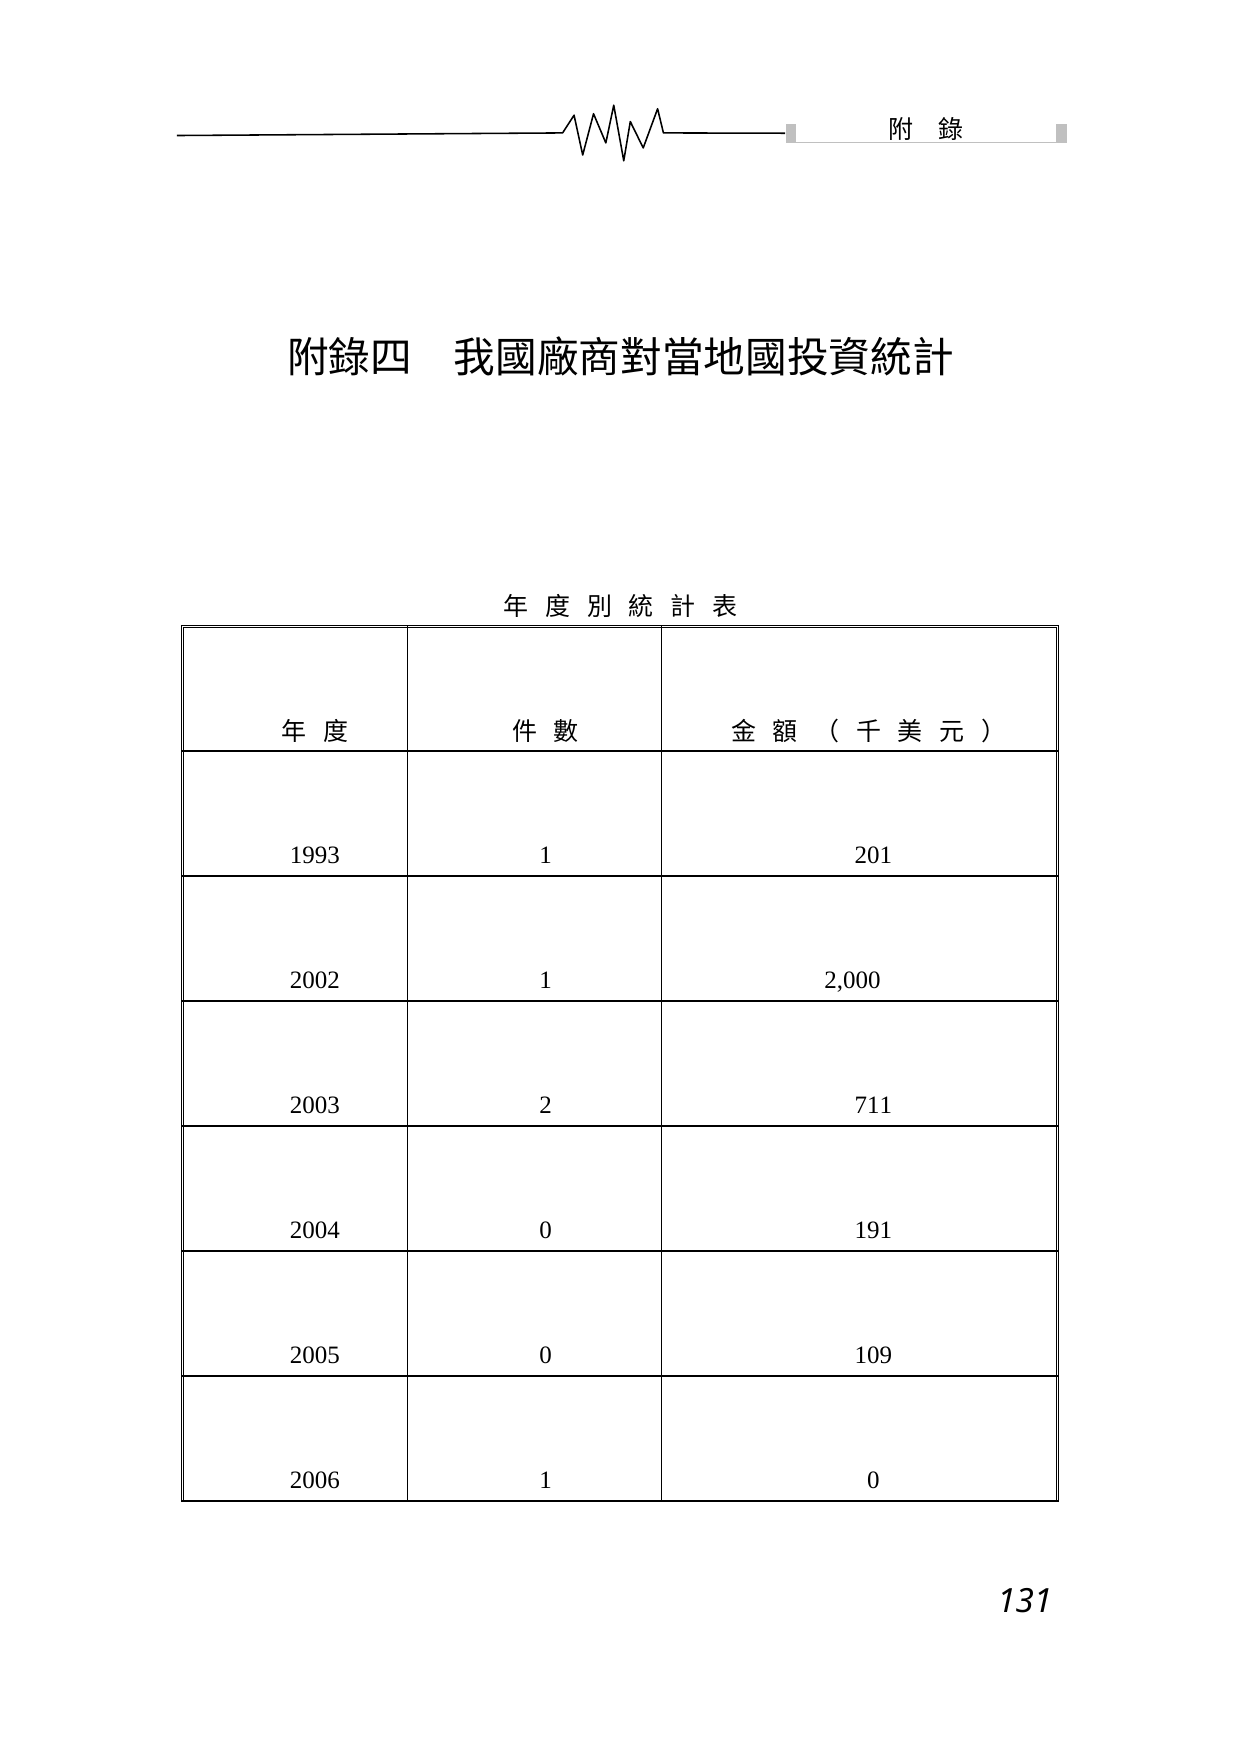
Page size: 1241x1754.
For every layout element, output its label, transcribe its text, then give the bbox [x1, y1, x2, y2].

table_header 年度 [184, 628, 407, 750]
table_cell 0 [408, 1252, 661, 1375]
text 附錄四 我國廠商對當地國投資統計 [183, 313, 1058, 375]
table_cell 0 [662, 1377, 1056, 1500]
table_cell 109 [662, 1252, 1056, 1375]
table_cell 0 [408, 1127, 661, 1250]
table_cell 191 [662, 1127, 1056, 1250]
text 年度別統計表 [183, 563, 1058, 625]
table_cell 1 [408, 877, 661, 1000]
table_cell 1993 [184, 752, 407, 875]
table_cell 711 [662, 1002, 1056, 1125]
table_cell 2 [408, 1002, 661, 1125]
table_cell 201 [662, 752, 1056, 875]
table_header 金額（千美元） [662, 628, 1056, 750]
table_cell 1 [408, 752, 661, 875]
table_cell 1 [408, 1377, 661, 1500]
table_cell 2004 [184, 1127, 407, 1250]
table_header 件數 [408, 628, 661, 750]
table_cell 2002 [184, 877, 407, 1000]
table_cell 2006 [184, 1377, 407, 1500]
table_cell 2005 [184, 1252, 407, 1375]
table_cell 2003 [184, 1002, 407, 1125]
table_cell 2,000 [662, 877, 1056, 1000]
